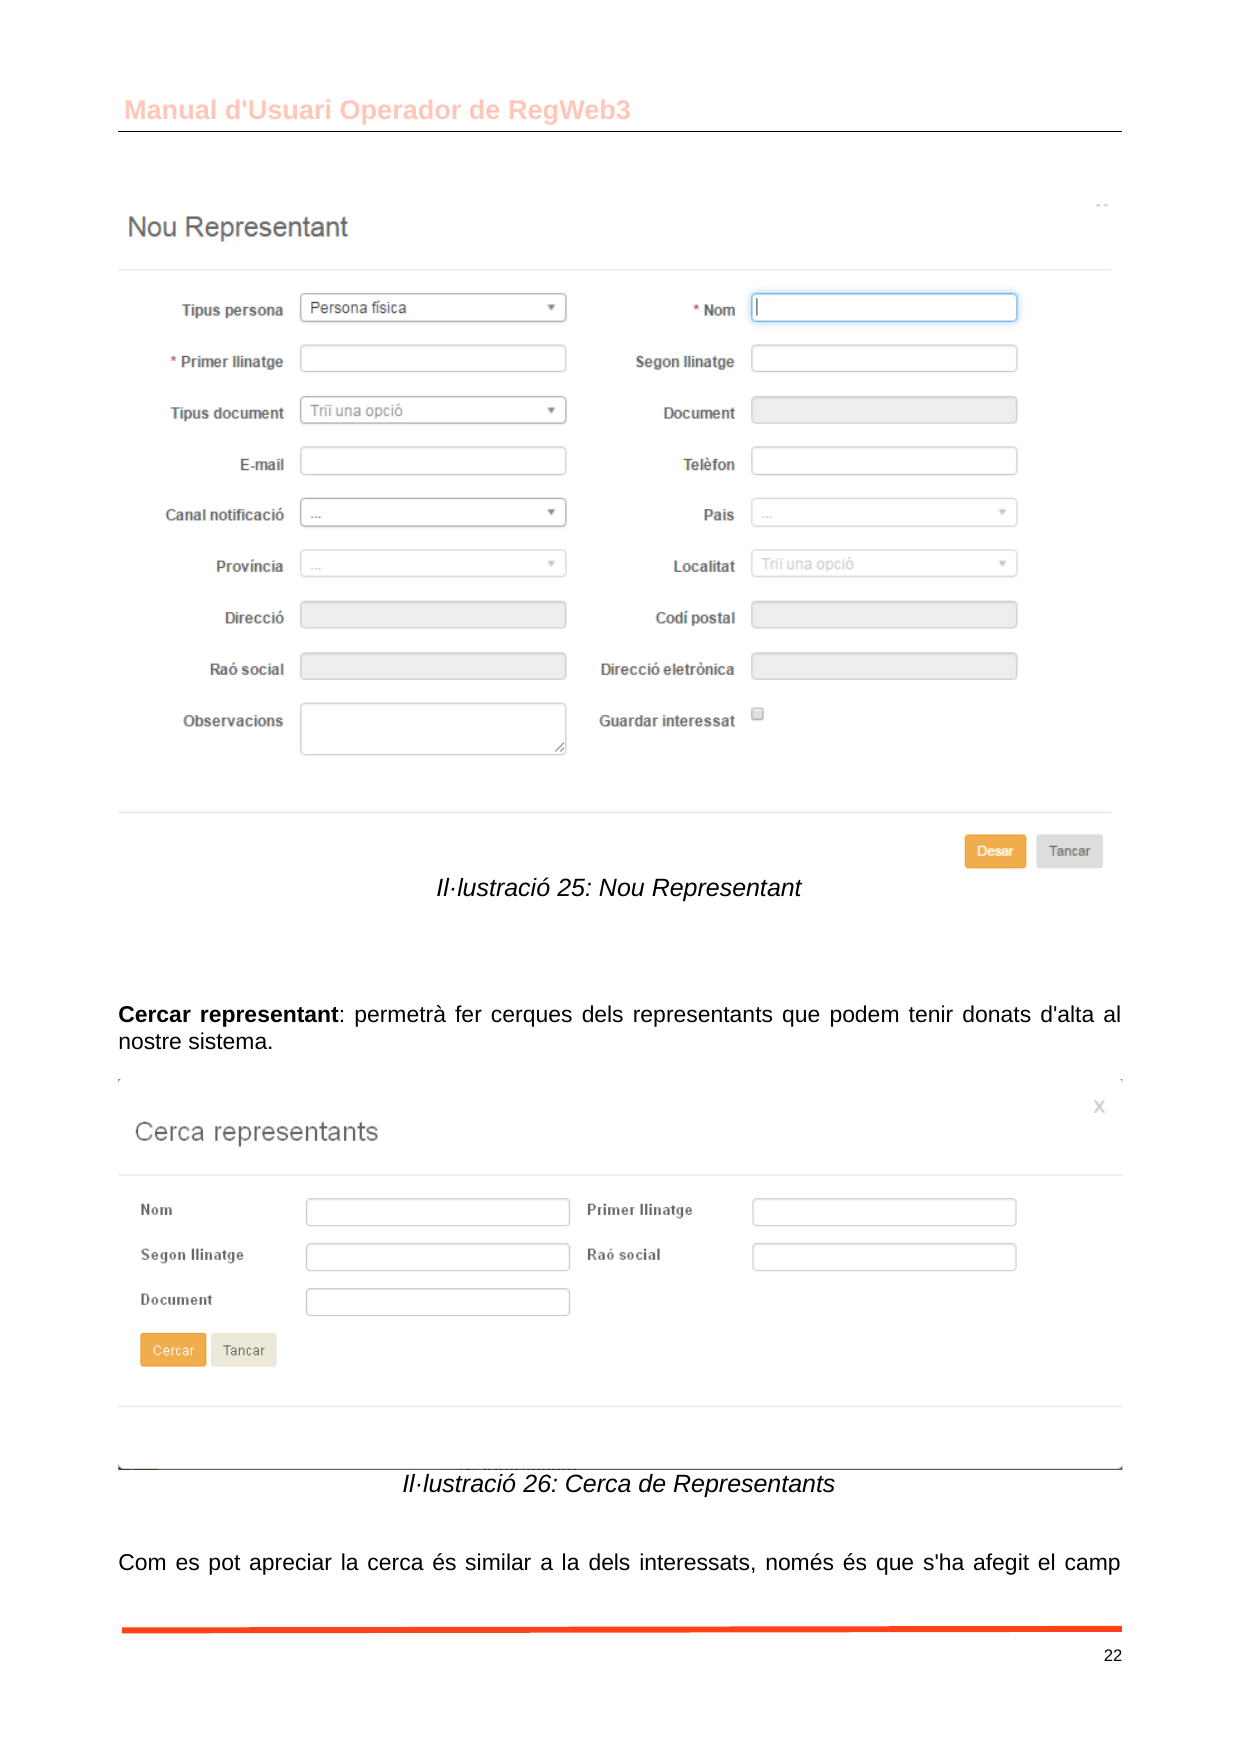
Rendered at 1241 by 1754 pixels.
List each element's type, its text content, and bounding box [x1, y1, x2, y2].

picture [118, 1079, 1123, 1470]
text Il·lustració 26: Cerca de Representants [118, 1470, 1122, 1498]
text Il·lustració 25: Nou Representant [118, 204, 1122, 902]
text Cercar representant: permetrà fer cerques dels representants que podem tenir donats d'alta al nostre sistema. [118, 1001, 1122, 1054]
text Com es pot apreciar la cerca és similar a la dels interessats, només és que s'ha afegit el camp [118, 1549, 1122, 1576]
